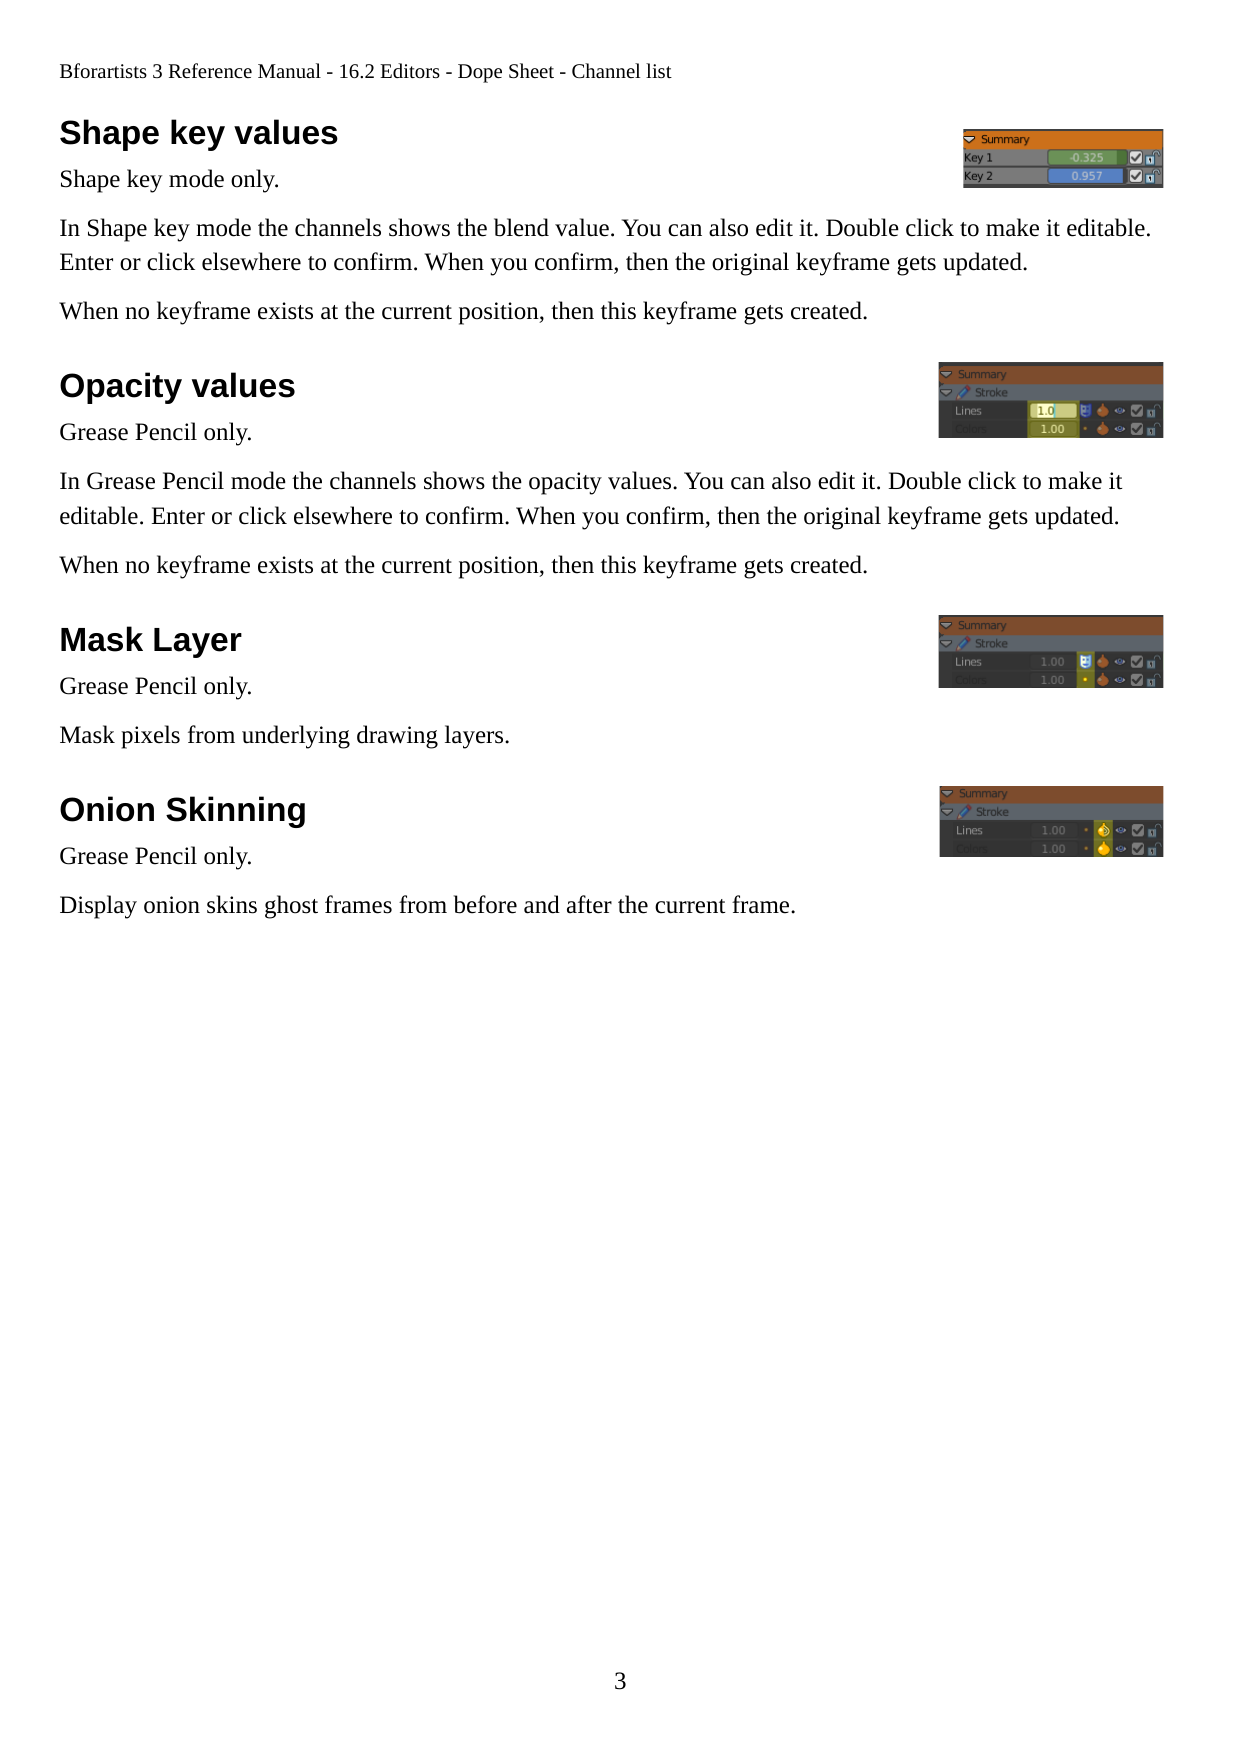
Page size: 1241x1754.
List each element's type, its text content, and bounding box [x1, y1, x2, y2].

picture [938, 615, 1164, 688]
text Grease Pencil only. [59, 841, 1181, 870]
subtitle Onion Skinning [59, 790, 939, 829]
picture [963, 129, 1164, 188]
text Display onion skins ghost frames from before and after the current frame. [59, 890, 1181, 919]
subtitle Mask Layer [59, 620, 938, 658]
text When no keyframe exists at the current position, then this keyframe gets created. [59, 296, 1181, 325]
text Shape key mode only. [59, 164, 1181, 192]
subtitle Shape key values [59, 113, 1181, 151]
subtitle [1164, 620, 1181, 658]
subtitle [1164, 790, 1181, 829]
text In Grease Pencil mode the channels shows the opacity values. You can also edit it. Double click to make it editable. Enter or click elsewhere to confirm. When you confirm, then the original keyframe gets updated. [59, 466, 1181, 530]
text When no keyframe exists at the current position, then this keyframe gets created. [59, 550, 1181, 579]
subtitle Opacity values [59, 366, 938, 405]
picture [939, 786, 1164, 857]
picture [938, 362, 1164, 438]
text Grease Pencil only. [59, 671, 1181, 700]
text Mask pixels from underlying drawing layers. [59, 720, 1181, 749]
subtitle [1164, 366, 1181, 405]
text Grease Pencil only. [59, 417, 1181, 446]
text In Shape key mode the channels shows the blend value. You can also edit it. Double click to make it editable. Enter or click elsewhere to confirm. When you confirm, then the original keyframe gets updated. [59, 213, 1181, 276]
